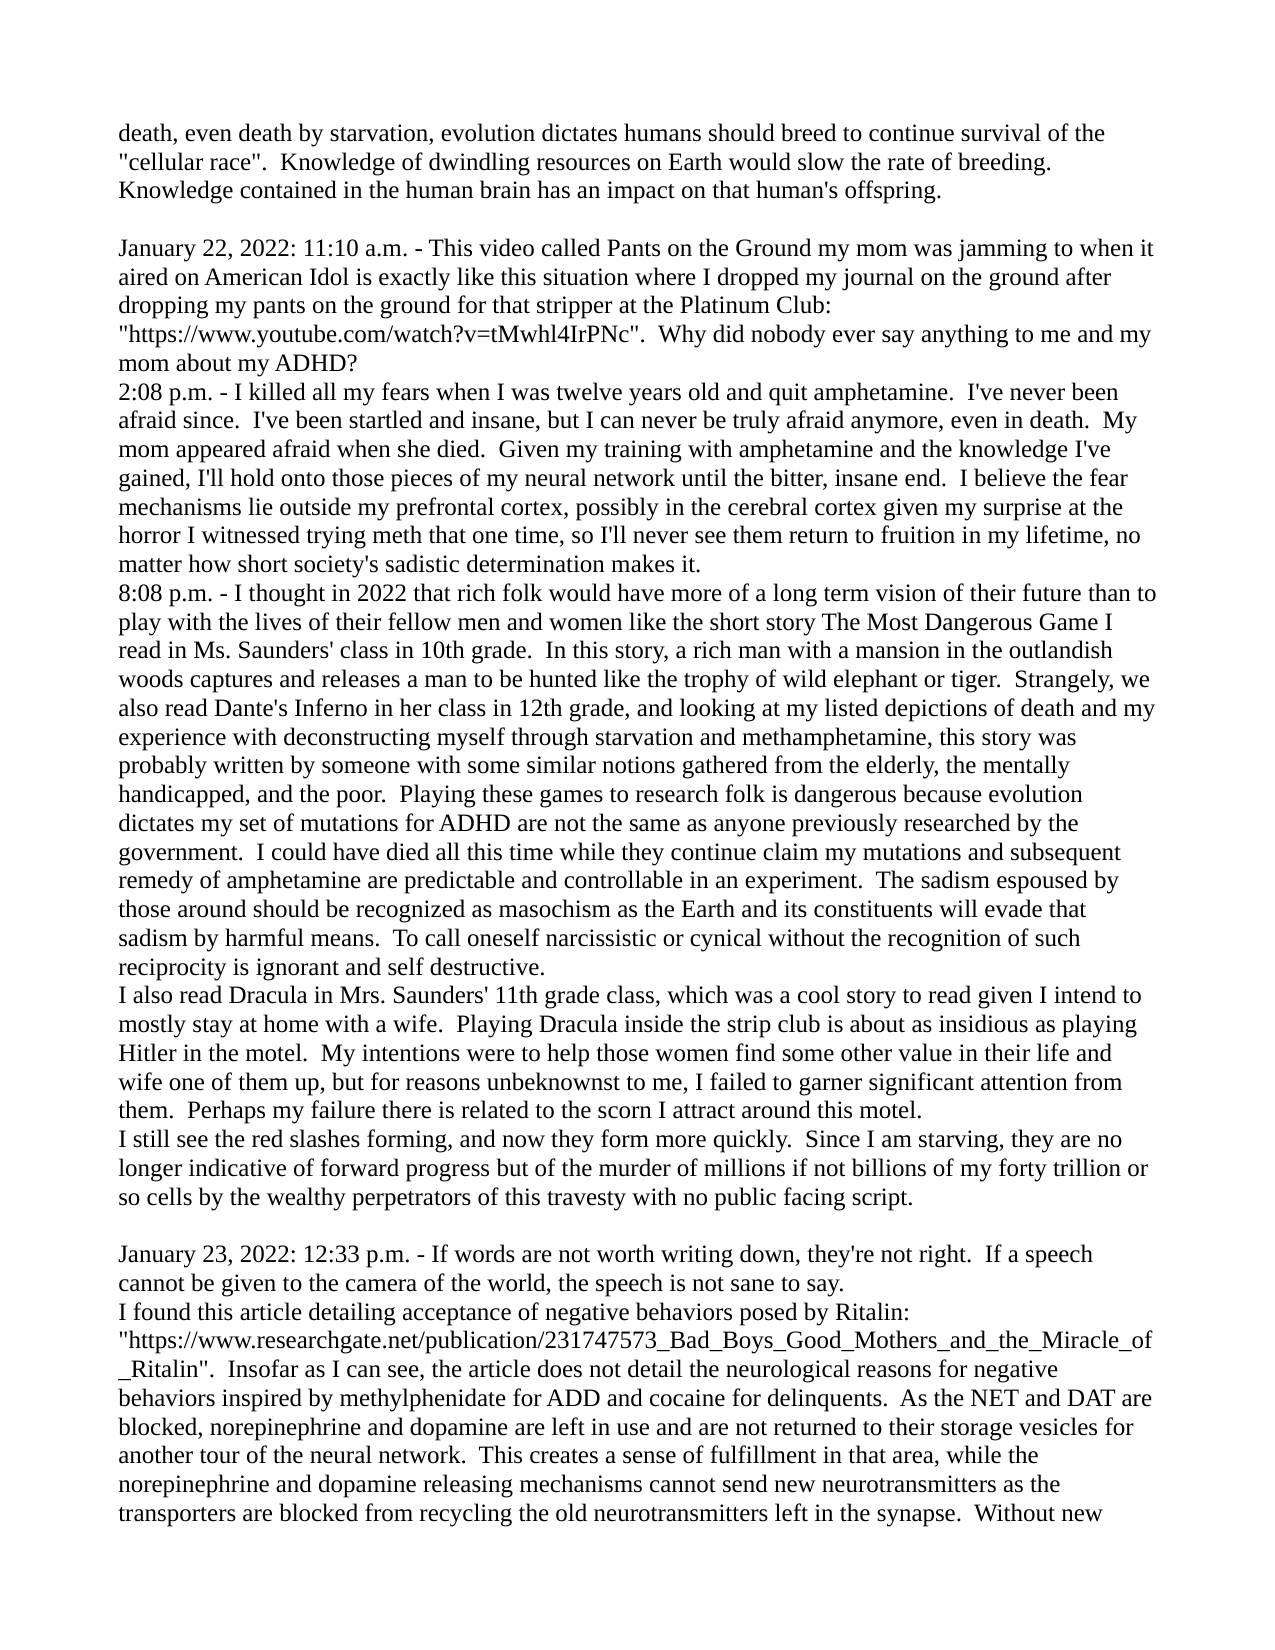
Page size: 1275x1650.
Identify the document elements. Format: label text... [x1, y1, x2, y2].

text I also read Dracula in Mrs. Saunders' 11th grade class, which was a cool story to read given I intend to mostly stay at home with a wife. Playing Dracula inside the strip club is about as insidious as playing Hitler in the motel. My intentions were to help those women find some other value in their life and wife one of them up, but for reasons unbeknownst to me, I failed to garner significant attention from them. Perhaps my failure there is related to the scorn I attract around this motel. [118, 981, 1157, 1124]
text 8:08 p.m. - I thought in 2022 that rich folk would have more of a long term vision of their future than to play with the lives of their fellow men and women like the short story The Most Dangerous Game I read in Ms. Saunders' class in 10th grade. In this story, a rich man with a mansion in the outlandish woods captures and releases a man to be hunted like the trophy of wild elephant or tiger. Strangely, we also read Dante's Inferno in her class in 12th grade, and looking at my listed depictions of death and my experience with deconstructing myself through starvation and methamphetamine, this story was probably written by someone with some similar notions gathered from the elderly, the mentally handicapped, and the poor. Playing these games to research folk is dangerous because evolution dictates my set of mutations for ADHD are not the same as anyone previously researched by the government. I could have died all this time while they continue claim my mutations and subsequent remedy of amphetamine are predictable and controllable in an experiment. The sadism espoused by those around should be recognized as masochism as the Earth and its constituents will evade that sadism by harmful means. To call oneself narcissistic or cynical without the recognition of such reciprocity is ignorant and self destructive. [118, 578, 1157, 981]
text death, even death by starvation, evolution dictates humans should breed to continue survival of the "cellular race". Knowledge of dwindling resources on Earth would slow the rate of breeding. Knowledge contained in the human brain has an impact on that human's offspring. [118, 118, 1157, 204]
text January 22, 2022: 11:10 a.m. - This video called Pants on the Ground my mom was jamming to when it aired on American Idol is exactly like this situation where I dropped my journal on the ground after dropping my pants on the ground for that stripper at the Platinum Club: "https://www.youtube.com/watch?v=tMwhl4IrPNc". Why did nobody ever say anything to me and my mom about my ADHD? [118, 233, 1157, 377]
text January 23, 2022: 12:33 p.m. - If words are not worth writing down, they're not right. If a speech cannot be given to the camera of the world, the speech is not sane to say. [118, 1239, 1157, 1297]
text I still see the red slashes forming, and now they form more quickly. Since I am starving, they are no longer indicative of forward progress but of the murder of millions if not billions of my forty trillion or so cells by the wealthy perpetrators of this travesty with no public facing script. [118, 1124, 1157, 1211]
text 2:08 p.m. - I killed all my fears when I was twelve years old and quit amphetamine. I've never been afraid since. I've been startled and insane, but I can never be truly afraid anymore, even in death. My mom appeared afraid when she died. Given my training with amphetamine and the knowledge I've gained, I'll hold onto those pieces of my neural network until the bitter, insane end. I believe the fear mechanisms lie outside my prefrontal cortex, possibly in the cerebral cortex given my surprise at the horror I witnessed trying meth that one time, so I'll never see them return to fruition in my lifetime, no matter how short society's sadistic determination makes it. [118, 377, 1157, 578]
text I found this article detailing acceptance of negative behaviors posed by Ritalin: "https://www.researchgate.net/publication/231747573_Bad_Boys_Good_Mothers_and_the_Miracle_of_Ritalin". Insofar as I can see, the article does not detail the neurological reasons for negative behaviors inspired by methylphenidate for ADD and cocaine for delinquents. As the NET and DAT are blocked, norepinephrine and dopamine are left in use and are not returned to their storage vesicles for another tour of the neural network. This creates a sense of fulfillment in that area, while the norepinephrine and dopamine releasing mechanisms cannot send new neurotransmitters as the transporters are blocked from recycling the old neurotransmitters left in the synapse. Without new [118, 1297, 1157, 1527]
